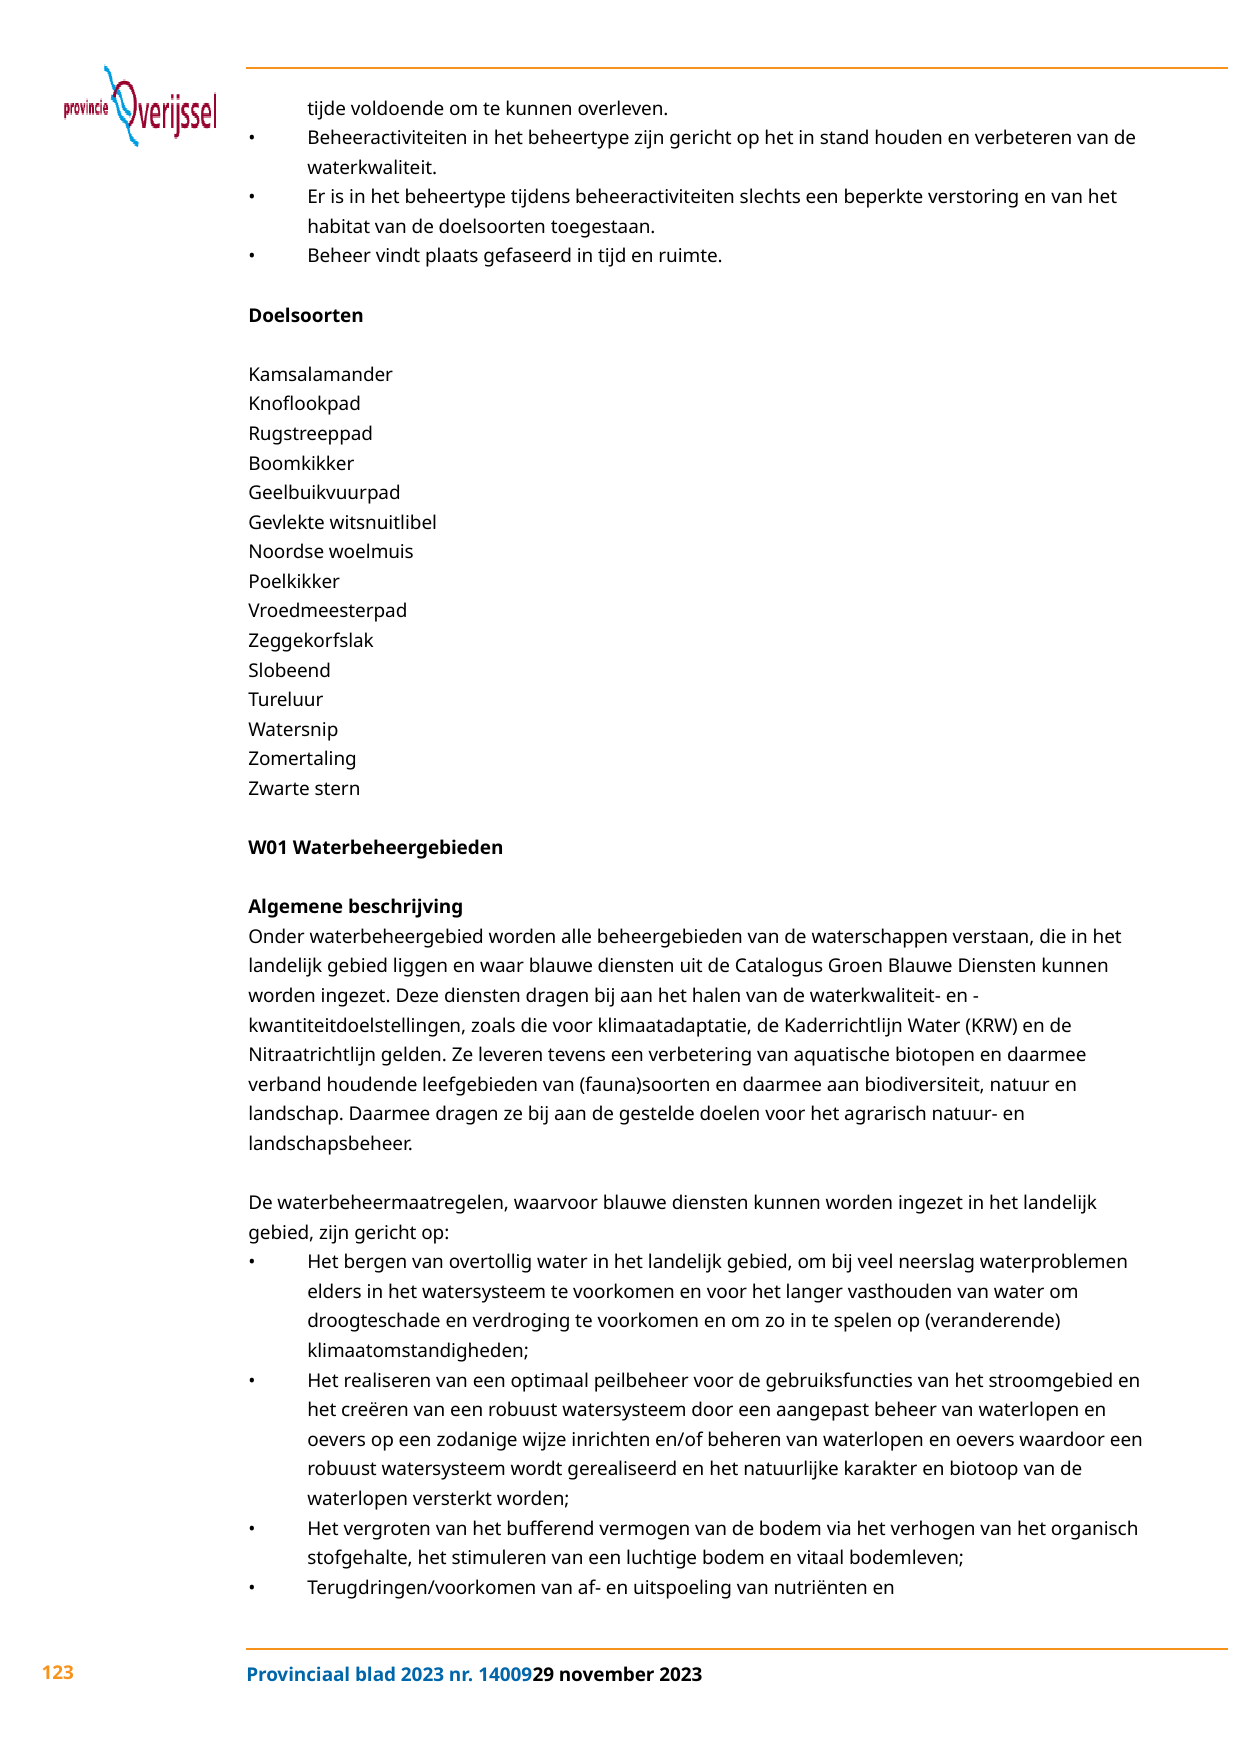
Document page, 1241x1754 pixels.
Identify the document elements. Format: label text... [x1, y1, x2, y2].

text Noordse woelmuis [248, 538, 1152, 564]
picture [41, 47, 231, 172]
text Poelkikker [248, 568, 1152, 594]
list Het vergroten van het bufferend vermogen van de bodem via het verhogen van het organisch stofgehalte, het stimuleren van een luchtige bodem en vitaal bodemleven; [248, 1515, 1152, 1570]
text W01 Waterbeheergebieden [248, 834, 1152, 860]
text Geelbuikvuurpad [248, 479, 1152, 505]
text Vroedmeesterpad [248, 598, 1152, 623]
text Zwarte stern [248, 775, 1152, 801]
list tijde voldoende om te kunnen overleven. [248, 95, 1152, 121]
text Boomkikker [248, 450, 1152, 476]
text De waterbeheermaatregelen, waarvoor blauwe diensten kunnen worden ingezet in het landelijk gebied, zijn gericht op: [248, 1189, 1152, 1245]
list Beheeractiviteiten in het beheertype zijn gericht op het in stand houden en verbeteren van de waterkwaliteit. [248, 124, 1152, 180]
list Het bergen van overtollig water in het landelijk gebied, om bij veel neerslag waterproblemen elders in het watersysteem te voorkomen en voor het langer vasthouden van water om droogteschade en verdroging te voorkomen en om zo in te spelen op (veranderende) klimaatomstandigheden; [248, 1248, 1152, 1363]
text Zeggekorfslak [248, 627, 1152, 653]
text Gevlekte witsnuitlibel [248, 509, 1152, 535]
list Er is in het beheertype tijdens beheeractiviteiten slechts een beperkte verstoring en van het habitat van de doelsoorten toegestaan. [248, 183, 1152, 239]
text Knoflookpad [248, 391, 1152, 416]
text Onder waterbeheergebied worden alle beheergebieden van de waterschappen verstaan, die in het landelijk gebied liggen en waar blauwe diensten uit de Catalogus Groen Blauwe Diensten kunnen worden ingezet. Deze diensten dragen bij aan het halen van de waterkwaliteit- en -kwantiteitdoelstellingen, zoals die voor klimaatadaptatie, de Kaderrichtlijn Water (KRW) en de Nitraatrichtlijn gelden. Ze leveren tevens een verbetering van aquatische biotopen en daarmee verband houdende leefgebieden van (fauna)soorten en daarmee aan biodiversiteit, natuur en landschap. Daarmee dragen ze bij aan de gestelde doelen voor het agrarisch natuur- en landschapsbeheer. [248, 923, 1152, 1156]
text Kamsalamander [248, 361, 1152, 387]
text Slobeend [248, 657, 1152, 683]
list Terugdringen/voorkomen van af- en uitspoeling van nutriënten en [248, 1574, 1152, 1600]
text Rugstreeppad [248, 420, 1152, 446]
list Het realiseren van een optimaal peilbeheer voor de gebruiksfuncties van het stroomgebied en het creëren van een robuust watersysteem door een aangepast beheer van waterlopen en oevers op een zodanige wijze inrichten en/of beheren van waterlopen en oevers waardoor een robuust watersysteem wordt gerealiseerd en het natuurlijke karakter en biotoop van de waterlopen versterkt worden; [248, 1367, 1152, 1511]
text Algemene beschrijving [248, 893, 1152, 919]
text Watersnip [248, 716, 1152, 742]
list Beheer vindt plaats gefaseerd in tijd en ruimte. [248, 243, 1152, 268]
text Tureluur [248, 686, 1152, 712]
text Zomertaling [248, 746, 1152, 771]
text Doelsoorten [248, 302, 1152, 328]
